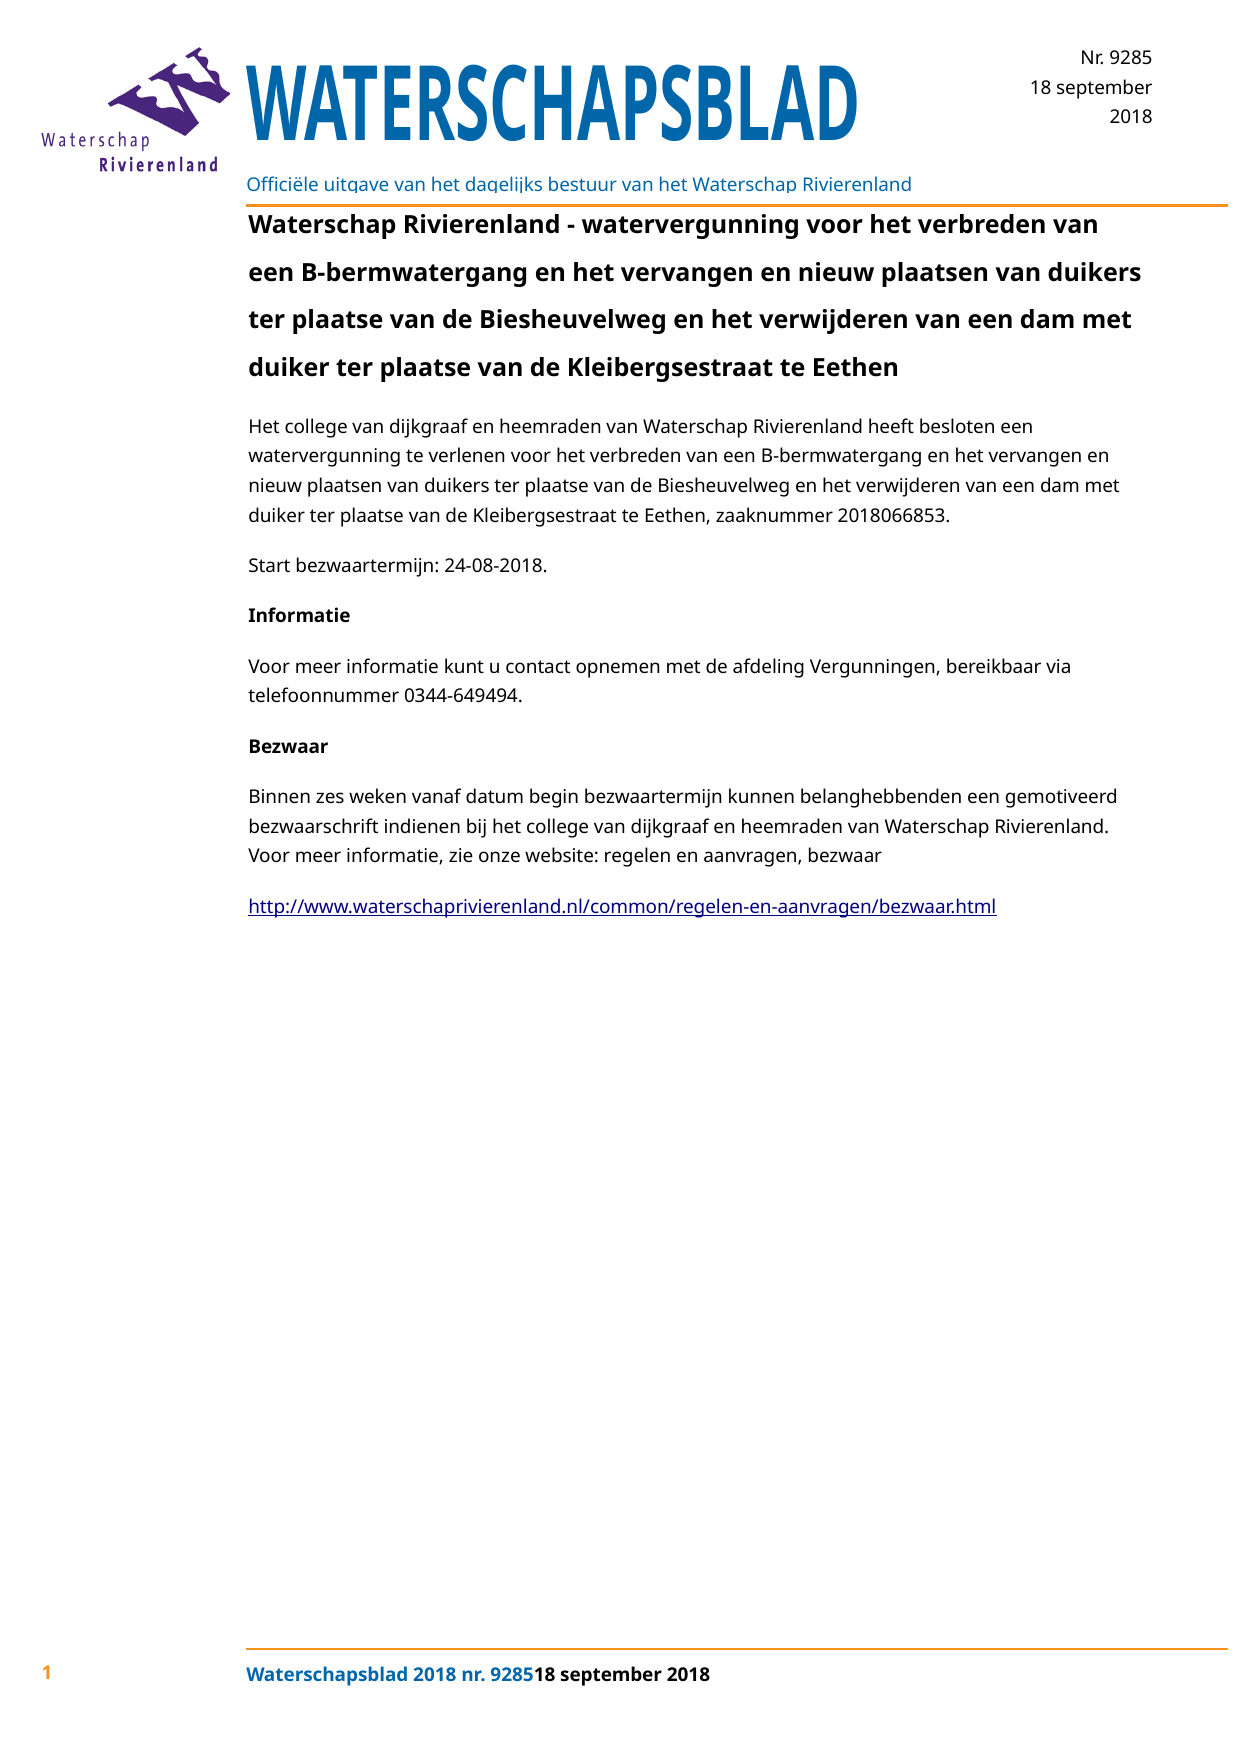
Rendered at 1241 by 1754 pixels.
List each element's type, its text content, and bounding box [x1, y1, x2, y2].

text Waterschap Rivierenland - watervergunning voor het verbreden van een B-bermwatergang en het vervangen en nieuw plaatsen van duikers ter plaatse van de Biesheuvelweg en het verwijderen van een dam met duiker ter plaatse van de Kleibergsestraat te Eethen [248, 207, 1152, 384]
text Start bezwaartermijn: 24-08-2018. [248, 552, 1152, 578]
picture [41, 47, 231, 172]
text Voor meer informatie kunt u contact opnemen met de afdeling Vergunningen, bereikbaar via telefoonnummer 0344-649494. [248, 653, 1152, 708]
text Bezwaar [248, 733, 1152, 759]
text Binnen zes weken vanaf datum begin bezwaartermijn kunnen belanghebbenden een gemotiveerd bezwaarschrift indienen bij het college van dijkgraaf en heemraden van Waterschap Rivierenland. Voor meer informatie, zie onze website: regelen en aanvragen, bezwaar [248, 783, 1152, 868]
text http://www.waterschaprivierenland.nl/common/regelen-en-aanvragen/bezwaar.html [248, 893, 1152, 919]
text Informatie [248, 603, 1152, 628]
text Het college van dijkgraaf en heemraden van Waterschap Rivierenland heeft besloten een watervergunning te verlenen voor het verbreden van een B-bermwatergang en het vervangen en nieuw plaatsen van duikers ter plaatse van de Biesheuvelweg en het verwijderen van een dam met duiker ter plaatse van de Kleibergsestraat te Eethen, zaaknummer 2018066853. [248, 413, 1152, 528]
